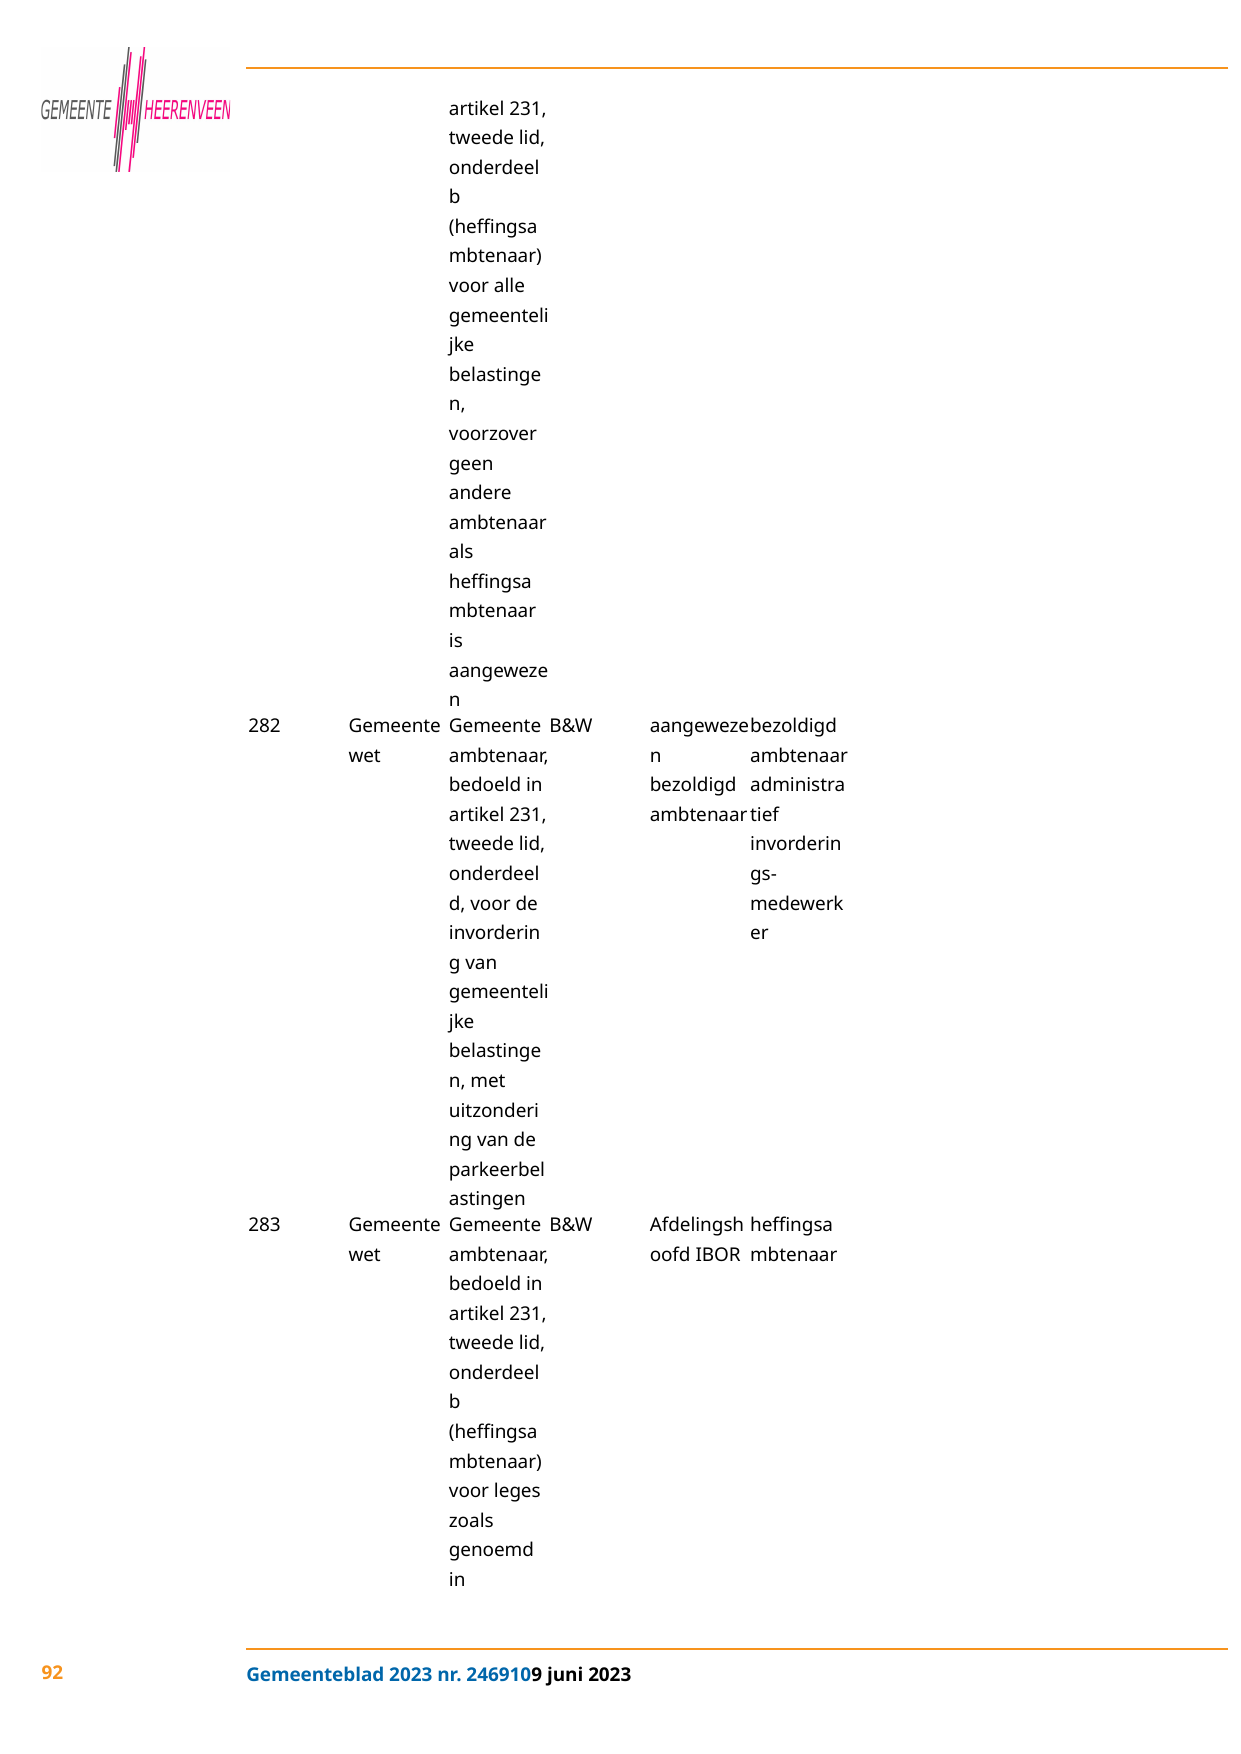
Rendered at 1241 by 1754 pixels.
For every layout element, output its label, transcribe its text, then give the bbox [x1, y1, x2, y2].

table_cell B&W [549, 712, 649, 1211]
table_cell [1051, 1211, 1152, 1592]
table_cell heffingsambtenaar [750, 1211, 850, 1592]
table_cell Gemeenteambtenaar, bedoeld in artikel 231, tweede lid, onderdeel d, voor de invordering van gemeentelijke belastingen, met uitzondering van de parkeerbelastingen [449, 712, 549, 1211]
table_cell bezoldigd ambtenaar administratief invorderings-medewerker [750, 712, 850, 1211]
table_cell [549, 95, 649, 712]
table_cell B&W [549, 1211, 649, 1592]
table_cell [951, 712, 1051, 1211]
table_cell [951, 1211, 1051, 1592]
table_cell [650, 95, 750, 712]
table_cell [1051, 712, 1152, 1211]
table_cell aangewezen bezoldigd ambtenaar [650, 712, 750, 1211]
picture [41, 47, 231, 172]
table_cell Gemeentewet [348, 1211, 449, 1592]
table_cell [248, 95, 348, 712]
table_cell [348, 95, 449, 712]
table_cell artikel 231, tweede lid, onderdeel b (heffingsambtenaar) voor alle gemeentelijke belastingen, voorzover geen andere ambtenaar als heffingsambtenaar is aangewezen [449, 95, 549, 712]
table_cell [951, 95, 1051, 712]
table_cell [750, 95, 850, 712]
table_cell Afdelingshoofd IBOR [650, 1211, 750, 1592]
table_cell [850, 1211, 951, 1592]
table_cell [850, 95, 951, 712]
table_cell Gemeentewet [348, 712, 449, 1211]
table_cell Gemeenteambtenaar, bedoeld in artikel 231, tweede lid, onderdeel b (heffingsambtenaar) voor leges zoals genoemd in [449, 1211, 549, 1592]
table_cell [1051, 95, 1152, 712]
table_cell 283 [248, 1211, 348, 1592]
table_cell [850, 712, 951, 1211]
table_cell 282 [248, 712, 348, 1211]
